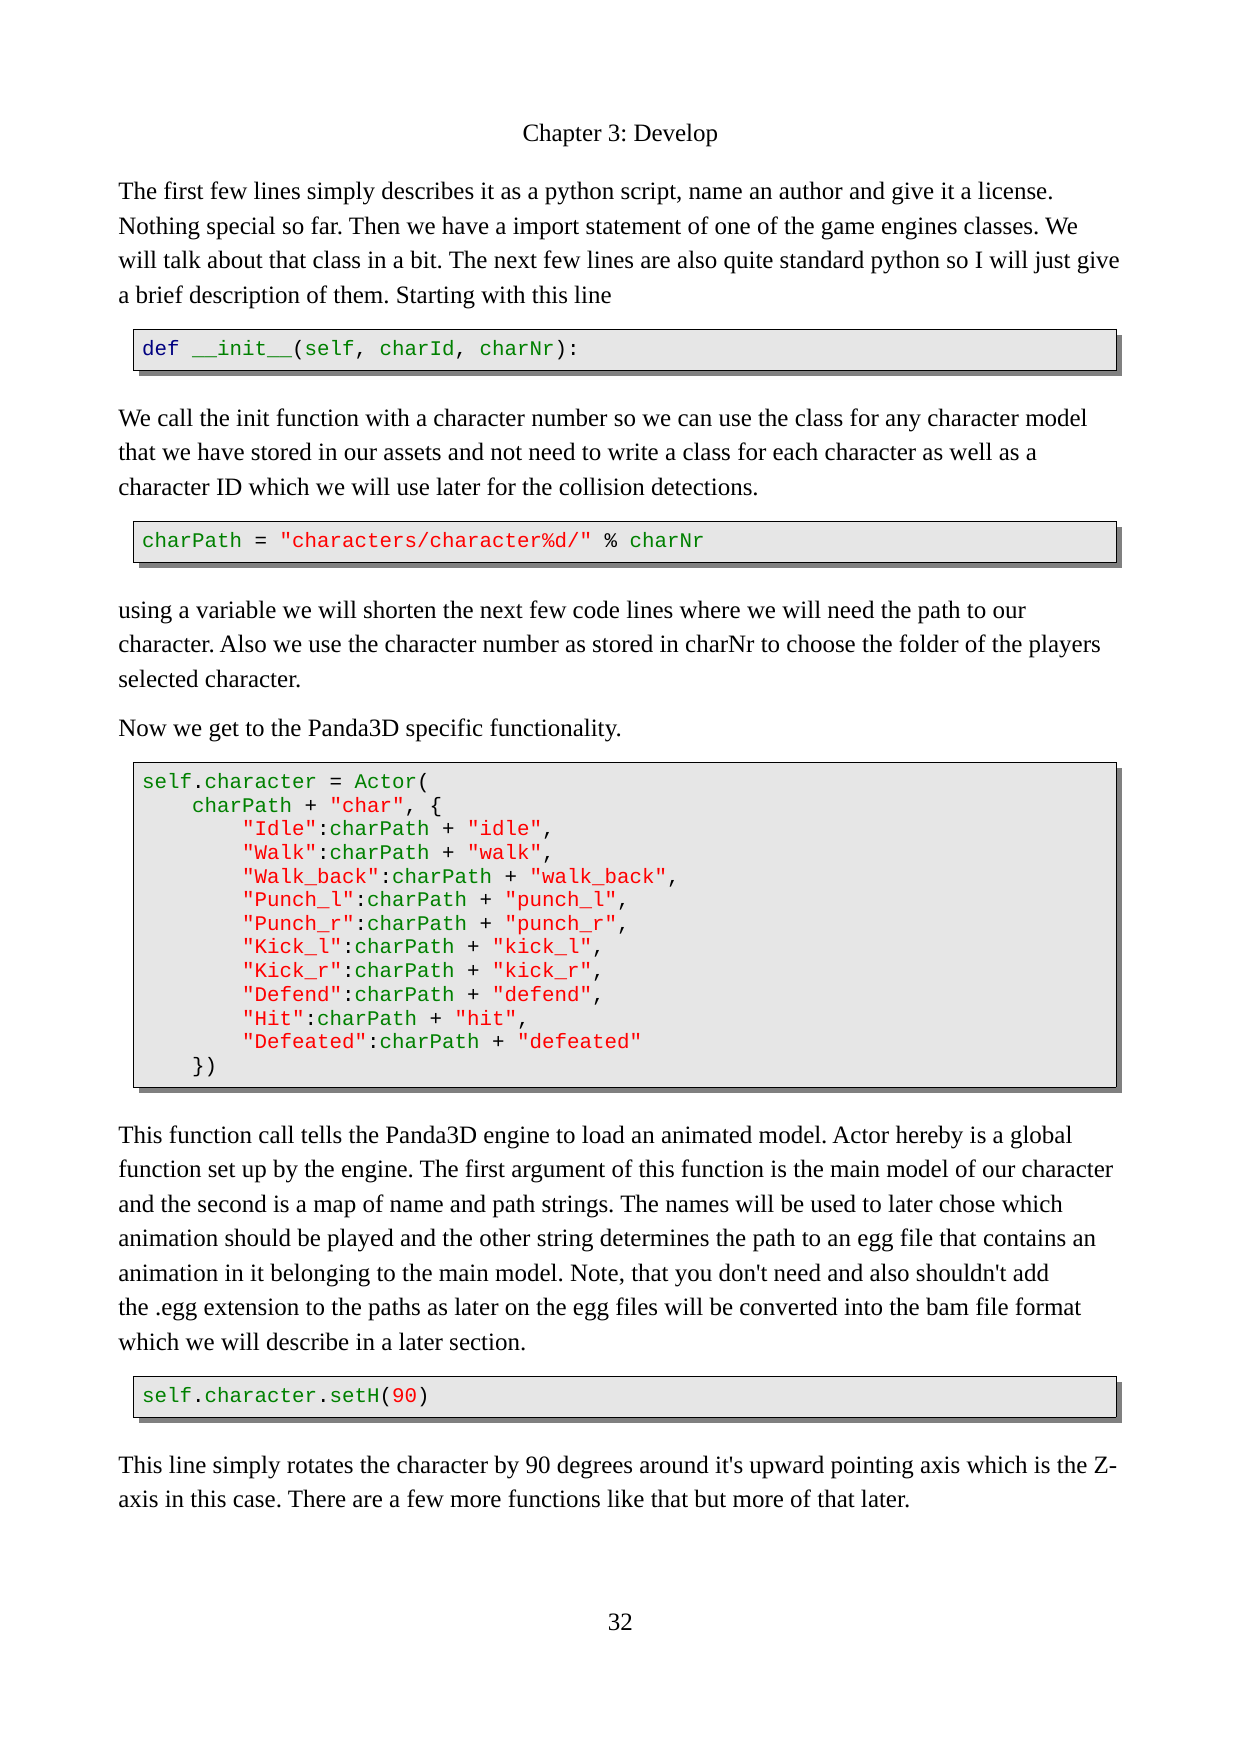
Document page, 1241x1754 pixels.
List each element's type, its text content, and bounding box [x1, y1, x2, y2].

text "Kick_l":charPath + "kick_l", [134, 928, 1116, 951]
text "Punch_l":charPath + "punch_l", [134, 880, 1116, 904]
text "Idle":charPath + "idle", [134, 809, 1116, 833]
text self.character = Actor( [134, 763, 1116, 786]
text We call the init function with a character number so we can use the class for any character model that we have stored in our assets and not need to write a class for each character as well as a character ID which we will use later for the collision detections. [118, 403, 1122, 501]
text "Kick_r":charPath + "kick_r", [134, 951, 1116, 975]
text This line simply rotates the character by 90 degrees around it's upward pointing axis which is the Z-axis in this case. There are a few more functions like that but more of that later. [118, 1450, 1122, 1513]
text The first few lines simply describes it as a python script, name an author and give it a license. Nothing special so far. Then we have a import statement of one of the game engines classes. We will talk about that class in a bit. The next few lines are also quite standard python so I will just give a brief description of them. Starting with this line [118, 176, 1122, 308]
text charPath + "char", { [134, 786, 1116, 809]
text Now we get to the Panda3D specific functionality. [118, 713, 1122, 742]
text "Defend":charPath + "defend", [134, 975, 1116, 998]
text }) [134, 1046, 1116, 1087]
text This function call tells the Panda3D engine to load an animated model. Actor hereby is a global function set up by the engine. The first argument of this function is the main model of our character and the second is a map of name and path strings. The names will be used to later chose which animation should be played and the other string determines the path to an egg file that contains an animation in it belonging to the main model. Note, that you don't need and also shouldn't add the .egg extension to the paths as later on the egg files will be converted into the bam file format which we will describe in a later section. [118, 1120, 1122, 1356]
text "Walk":charPath + "walk", [134, 833, 1116, 857]
text "Hit":charPath + "hit", [134, 998, 1116, 1022]
text using a variable we will shorten the next few code lines where we will need the path to our character. Also we use the character number as stored in charNr to choose the folder of the players selected character. [118, 595, 1122, 693]
text "Punch_r":charPath + "punch_r", [134, 904, 1116, 928]
text charPath = "characters/character%d/" % charNr [134, 522, 1116, 562]
text "Walk_back":charPath + "walk_back", [134, 857, 1116, 880]
text self.character.setH(90) [134, 1377, 1116, 1417]
text def __init__(self, charId, charNr): [134, 330, 1116, 370]
text "Defeated":charPath + "defeated" [134, 1022, 1116, 1046]
